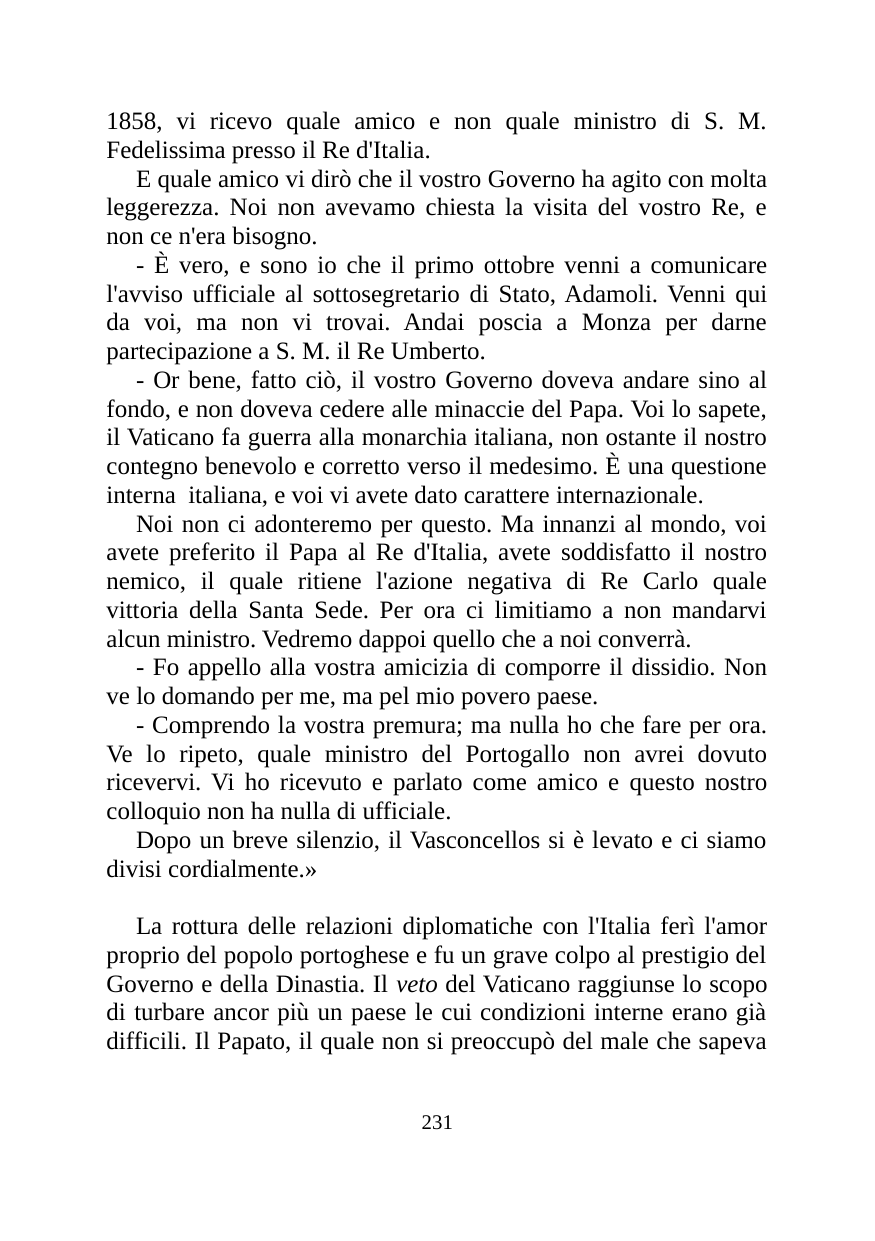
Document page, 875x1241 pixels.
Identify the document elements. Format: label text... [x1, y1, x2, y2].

text Noi non ci adonteremo per questo. Ma innanzi al mondo, voi avete preferito il Papa al Re d'Italia, avete soddisfatto il nostro nemico, il quale ritiene l'azione negativa di Re Carlo quale vittoria della Santa Sede. Per ora ci limitiamo a non mandarvi alcun ministro. Vedremo dappoi quello che a noi converrà. [106, 509, 768, 652]
text - È vero, e sono io che il primo ottobre venni a comunicare l'avviso ufficiale al sottosegretario di Stato, Adamoli. Venni qui da voi, ma non vi trovai. Andai poscia a Monza per darne partecipazione a S. M. il Re Umberto. [106, 250, 768, 365]
text La rottura delle relazioni diplomatiche con l'Italia ferì l'amor proprio del popolo portoghese e fu un grave colpo al prestigio del Governo e della Dinastia. Il veto del Vaticano raggiunse lo scopo di turbare ancor più un paese le cui condizioni interne erano già difficili. Il Papato, il quale non si preoccupò del male che sapeva [106, 911, 768, 1055]
text - Comprendo la vostra premura; ma nulla ho che fare per ora. Ve lo ripeto, quale ministro del Portogallo non avrei dovuto ricevervi. Vi ho ricevuto e parlato come amico e questo nostro colloquio non ha nulla di ufficiale. [106, 710, 768, 825]
text 1858, vi ricevo quale amico e non quale ministro di S. M. Fedelissima presso il Re d'Italia. [106, 106, 768, 164]
text Dopo un breve silenzio, il Vasconcellos si è levato e ci siamo divisi cordialmente.» [106, 825, 768, 882]
text - Or bene, fatto ciò, il vostro Governo doveva andare sino al fondo, e non doveva cedere alle minaccie del Papa. Voi lo sapete, il Vaticano fa guerra alla monarchia italiana, non ostante il nostro contegno benevolo e corretto verso il medesimo. È una questione interna italiana, e voi vi avete dato carattere internazionale. [106, 365, 768, 509]
text - Fo appello alla vostra amicizia di comporre il dissidio. Non ve lo domando per me, ma pel mio povero paese. [106, 652, 768, 710]
text E quale amico vi dirò che il vostro Governo ha agito con molta leggerezza. Noi non avevamo chiesta la visita del vostro Re, e non ce n'era bisogno. [106, 164, 768, 250]
